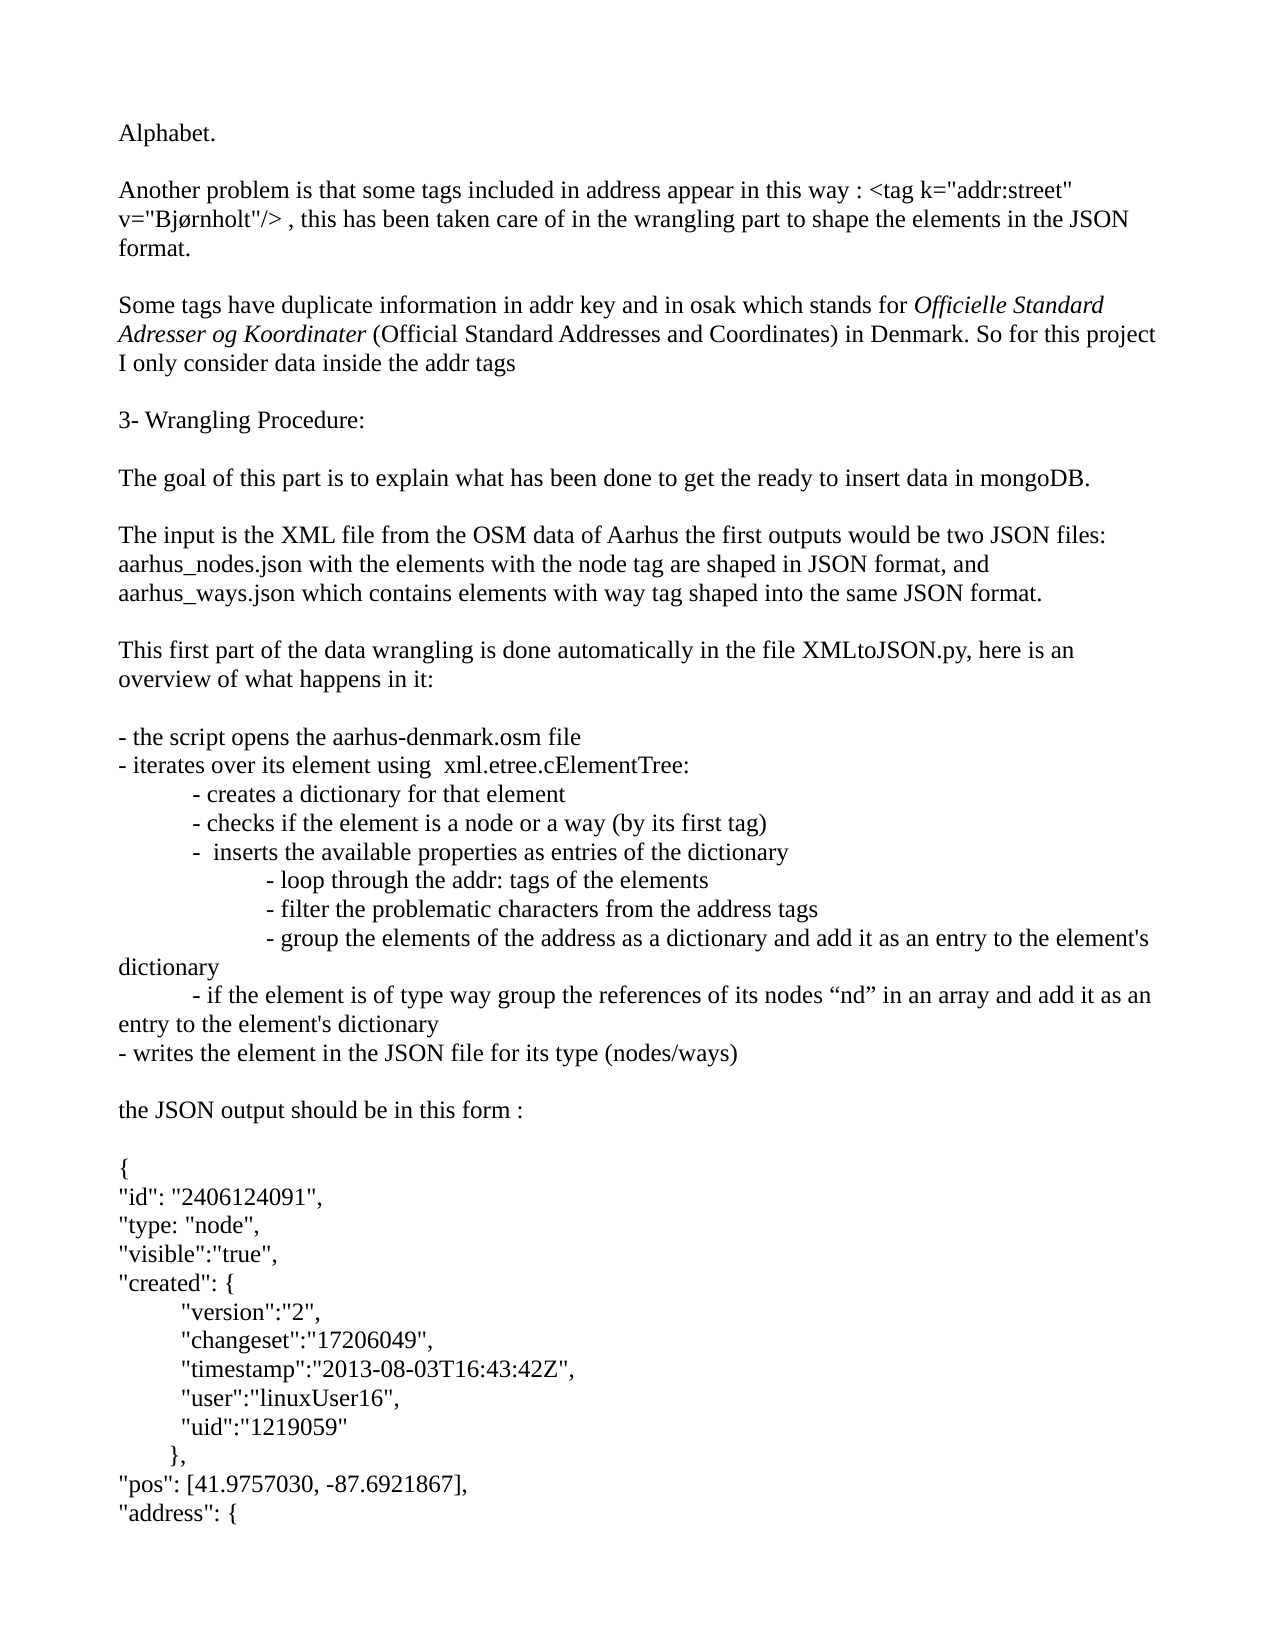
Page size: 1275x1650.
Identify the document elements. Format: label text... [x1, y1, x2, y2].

text "changeset":"17206049", [118, 1326, 1157, 1354]
text - creates a dictionary for that element [118, 779, 1157, 808]
text "user":"linuxUser16", [118, 1383, 1157, 1412]
text }, [118, 1441, 1157, 1469]
text "visible":"true", [118, 1239, 1157, 1268]
text "id": "2406124091", [118, 1182, 1157, 1211]
text - inserts the available properties as entries of the dictionary [118, 837, 1157, 866]
text - if the element is of type way group the references of its nodes “nd” in an array and add it as an entry to the element's dictionary [118, 981, 1157, 1038]
text "type: "node", [118, 1211, 1157, 1239]
text "version":"2", [118, 1297, 1157, 1326]
text Alphabet. [118, 118, 1157, 147]
text "created": { [118, 1268, 1157, 1297]
text "uid":"1219059" [118, 1412, 1157, 1441]
text the JSON output should be in this form : [118, 1096, 1157, 1124]
text - group the elements of the address as a dictionary and add it as an entry to the element's dictionary [118, 923, 1157, 981]
text aarhus_nodes.json with the elements with the node tag are shaped in JSON format, and aarhus_ways.json which contains elements with way tag shaped into the same JSON format. [118, 549, 1157, 607]
text Another problem is that some tags included in address appear in this way : <tag k="addr:street" v="Bjørnholt"/> , this has been taken care of in the wrangling part to shape the elements in the JSON format. [118, 176, 1157, 262]
text - filter the problematic characters from the address tags [118, 894, 1157, 923]
text "timestamp":"2013-08-03T16:43:42Z", [118, 1354, 1157, 1383]
text - iterates over its element using xml.etree.cElementTree: [118, 751, 1157, 779]
text "address": { [118, 1498, 1157, 1527]
text - the script opens the aarhus-denmark.osm file [118, 722, 1157, 751]
text - loop through the addr: tags of the elements [118, 866, 1157, 894]
text This first part of the data wrangling is done automatically in the file XMLtoJSON.py, here is an overview of what happens in it: [118, 636, 1157, 693]
text "pos": [41.9757030, -87.6921867], [118, 1469, 1157, 1498]
text - writes the element in the JSON file for its type (nodes/ways) [118, 1038, 1157, 1067]
text { [118, 1153, 1157, 1182]
text - checks if the element is a node or a way (by its first tag) [118, 808, 1157, 837]
text The input is the XML file from the OSM data of Aarhus the first outputs would be two JSON files: [118, 521, 1157, 549]
text 3- Wrangling Procedure: [118, 406, 1157, 434]
text The goal of this part is to explain what has been done to get the ready to insert data in mongoDB. [118, 463, 1157, 492]
text Some tags have duplicate information in addr key and in osak which stands for Officielle Standard Adresser og Koordinater (Official Standard Addresses and Coordinates) in Denmark. So for this project I only consider data inside the addr tags [118, 291, 1157, 377]
